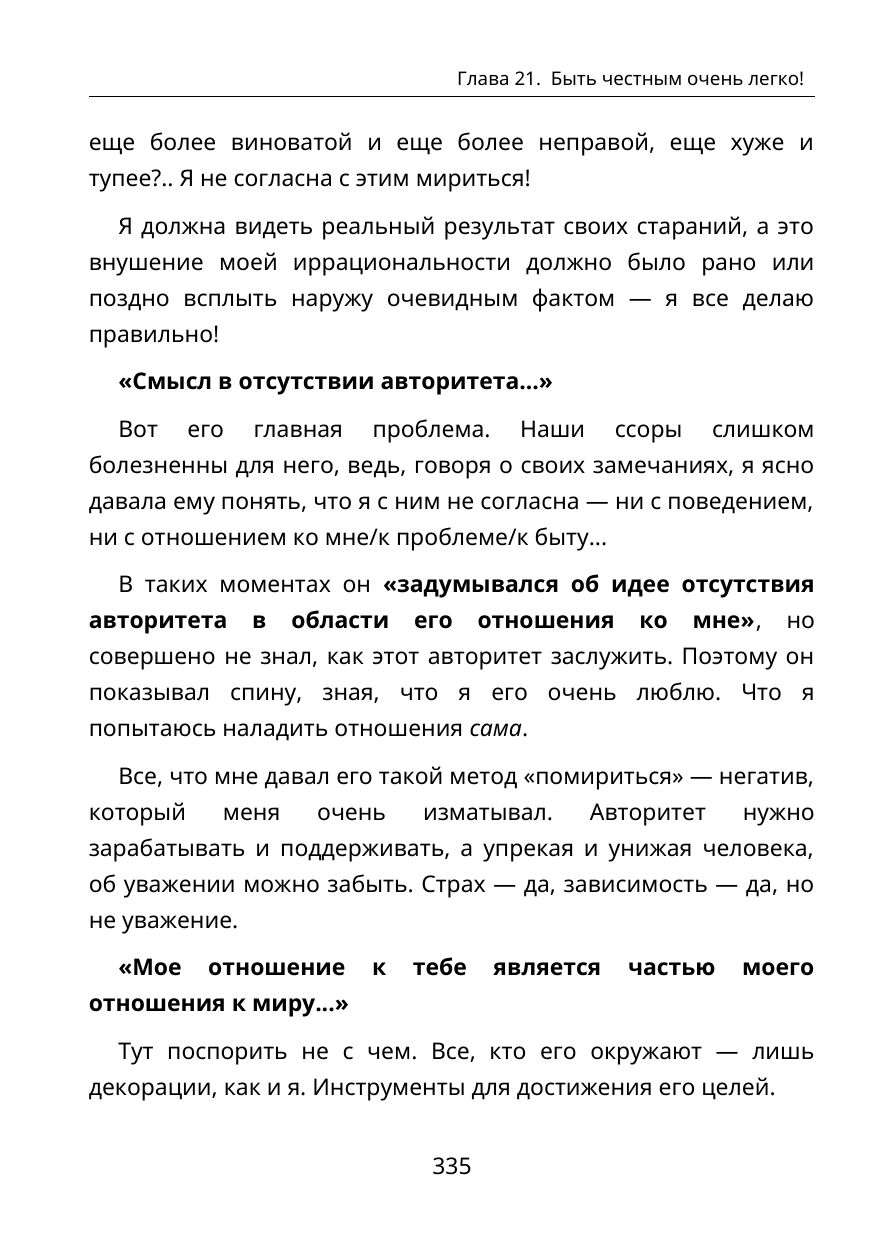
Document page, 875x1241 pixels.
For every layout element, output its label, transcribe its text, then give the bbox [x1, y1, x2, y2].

text Вот его главная проблема. Наши ссоры слишком болезненны для него, ведь, говоря о своих замечаниях, я ясно давала ему понять, что я с ним не согласна — ни с поведением, ни с отношением ко мне/к проблеме/к быту... [88, 413, 815, 552]
text В таких моментах он «задумывался об идее отсутствия авторитета в области его отношения ко мне», но совершено не знал, как этот авторитет заслужить. Поэтому он показывал спину, зная, что я его очень люблю. Что я попытаюсь наладить отношения сама. [88, 568, 815, 743]
text Все, что мне давал его такой метод «помириться» — негатив, который меня очень изматывал. Авторитет нужно зарабатывать и поддерживать, а упрекая и унижая человека, об уважении можно забыть. Страх — да, зависимость — да, но не уважение. [88, 760, 815, 935]
text «Смысл в отсутствии авторитета...» [88, 365, 815, 396]
text Я должна видеть реальный результат своих стараний, а это внушение моей иррациональности должно было рано или поздно всплыть наружу очевидным фактом — я все делаю правильно! [88, 210, 815, 349]
text Тут поспорить не с чем. Все, кто его окружают — лишь декорации, как и я. Инструменты для достижения его целей. [88, 1035, 815, 1102]
text еще более виноватой и еще более неправой, еще хуже и тупее?.. Я не согласна с этим мириться! [88, 126, 815, 193]
text «Мое отношение к тебе является частью моего отношения к миру...» [88, 951, 815, 1018]
